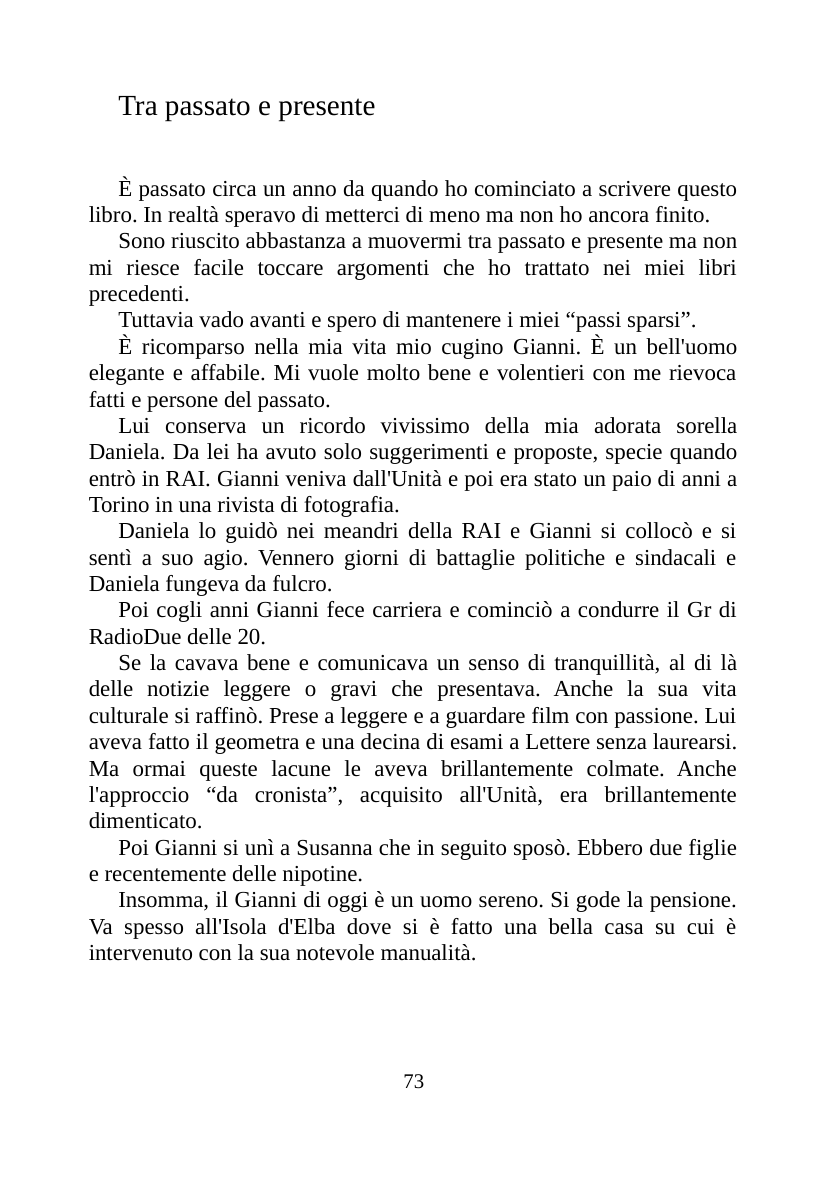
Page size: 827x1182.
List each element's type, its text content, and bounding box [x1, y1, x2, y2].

text Poi cogli anni Gianni fece carriera e cominciò a condurre il Gr di RadioDue delle 20. [88, 596, 738, 649]
text Tuttavia vado avanti e spero di mantenere i miei “passi sparsi”. [88, 307, 738, 333]
text Daniela lo guidò nei meandri della RAI e Gianni si collocò e si sentì a suo agio. Vennero giorni di battaglie politiche e sindacali e Daniela fungeva da fulcro. [88, 517, 738, 596]
text È passato circa un anno da quando ho cominciato a scrivere questo libro. In realtà speravo di metterci di meno ma non ho ancora finito. [88, 175, 738, 227]
text Insomma, il Gianni di oggi è un uomo sereno. Si gode la pensione. Va spesso all'Isola d'Elba dove si è fatto una bella casa su cui è intervenuto con la sua notevole manualità. [88, 886, 738, 965]
text Poi Gianni si unì a Susanna che in seguito sposò. Ebbero due figlie e recentemente delle nipotine. [88, 834, 738, 886]
text Se la cavava bene e comunicava un senso di tranquillità, al di là delle notizie leggere o gravi che presentava. Anche la sua vita culturale si raffinò. Prese a leggere e a guardare film con passione. Lui aveva fatto il geometra e una decina di esami a Lettere senza laurearsi. Ma ormai queste lacune le aveva brillantemente colmate. Anche l'approccio “da cronista”, acquisito all'Unità, era brillantemente dimenticato. [88, 649, 738, 834]
text Sono riuscito abbastanza a muovermi tra passato e presente ma non mi riesce facile toccare argomenti che ho trattato nei miei libri precedenti. [88, 227, 738, 307]
text È ricomparso nella mia vita mio cugino Gianni. È un bell'uomo elegante e affabile. Mi vuole molto bene e volentieri con me rievoca fatti e persone del passato. [88, 333, 738, 412]
subtitle Tra passato e presente [88, 88, 738, 122]
text Lui conserva un ricordo vivissimo della mia adorata sorella Daniela. Da lei ha avuto solo suggerimenti e proposte, specie quando entrò in RAI. Gianni veniva dall'Unità e poi era stato un paio di anni a Torino in una rivista di fotografia. [88, 412, 738, 517]
